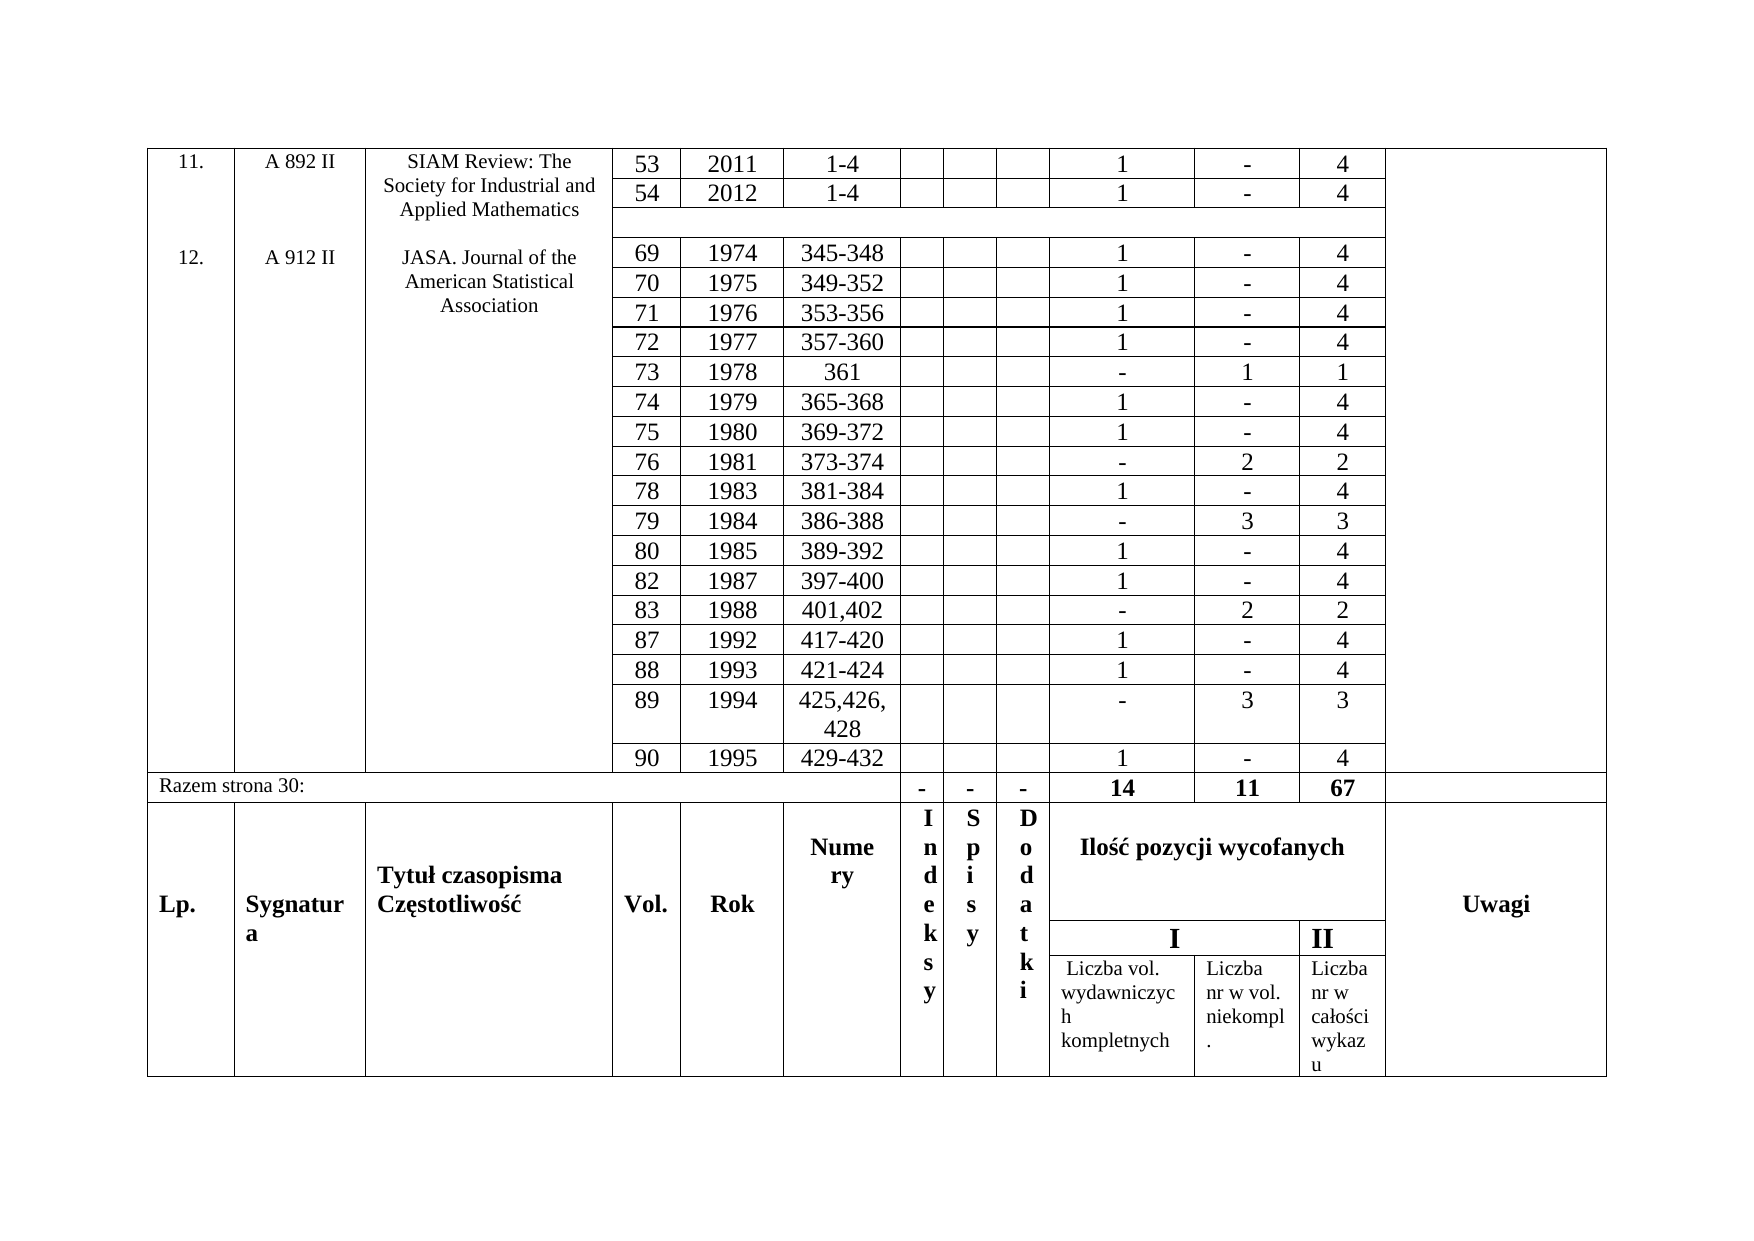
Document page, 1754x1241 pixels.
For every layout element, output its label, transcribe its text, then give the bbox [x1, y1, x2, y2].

table_cell 425,426,428 [784, 685, 900, 742]
table_cell [997, 566, 1049, 594]
table_cell [901, 298, 943, 326]
table_cell Rok [681, 803, 783, 1076]
table_cell [901, 744, 943, 772]
table_cell - [997, 773, 1049, 802]
table_cell [148, 684, 234, 742]
table_cell Lp. [148, 803, 234, 1076]
table_cell 1 [1050, 179, 1194, 207]
table_cell 87 [613, 625, 680, 654]
table_cell 1 [1050, 238, 1194, 267]
table_cell [148, 743, 234, 772]
table_cell [901, 476, 943, 505]
table_cell 4 [1300, 625, 1385, 654]
table_cell 72 [613, 328, 680, 356]
table_cell [901, 238, 943, 267]
table_cell 4 [1300, 387, 1385, 416]
table_cell [366, 565, 612, 594]
table_cell - [1195, 476, 1299, 505]
table_cell 1 [1050, 328, 1194, 356]
table_cell 1 [1050, 298, 1194, 326]
table_cell 1992 [681, 625, 783, 654]
table_cell 79 [613, 506, 680, 535]
table_cell 373-374 [784, 447, 900, 475]
table_cell - [1050, 357, 1194, 386]
table_cell [1386, 654, 1606, 684]
table_cell Spisy [944, 803, 996, 1076]
table_cell 417-420 [784, 625, 900, 654]
table_cell 1987 [681, 566, 783, 594]
table_cell Tytuł czasopisma Częstotliwość [366, 803, 612, 1076]
table_cell [901, 149, 943, 177]
table_cell Ilość pozycji wycofanych [1050, 803, 1385, 920]
table_cell - [1050, 596, 1194, 624]
table_cell 71 [613, 298, 680, 326]
table_cell 1 [1050, 566, 1194, 594]
table_cell [901, 328, 943, 356]
table_cell 1984 [681, 506, 783, 535]
table_cell [901, 179, 943, 207]
table_cell [1386, 684, 1606, 742]
table_cell 1 [1050, 417, 1194, 446]
table_cell Razem strona 30: [148, 773, 900, 802]
table_cell 4 [1300, 655, 1385, 684]
table_cell 3 [1300, 506, 1385, 535]
table_cell [944, 566, 996, 594]
table_cell 421-424 [784, 655, 900, 684]
table_cell 353-356 [784, 298, 900, 326]
table_cell 1 [1050, 625, 1194, 654]
table_cell 1983 [681, 476, 783, 505]
table_cell 365-368 [784, 387, 900, 416]
table_cell [997, 357, 1049, 386]
table_cell 83 [613, 596, 680, 624]
table_cell 357-360 [784, 328, 900, 356]
table_cell [997, 268, 1049, 297]
table_cell - [901, 773, 943, 802]
table_cell [901, 536, 943, 565]
table_cell 4 [1300, 328, 1385, 356]
table_cell 3 [1300, 685, 1385, 742]
table_cell [366, 684, 612, 742]
table_cell [944, 357, 996, 386]
table_cell 69 [613, 238, 680, 267]
table_cell - [1195, 328, 1299, 356]
table_cell 1975 [681, 268, 783, 297]
table_cell 1980 [681, 417, 783, 446]
table_cell 1978 [681, 357, 783, 386]
table_cell 1995 [681, 744, 783, 772]
table_cell [997, 238, 1049, 267]
table_cell [1386, 565, 1606, 594]
table_cell 4 [1300, 744, 1385, 772]
table_cell 1 [1050, 149, 1194, 177]
table_cell 397-400 [784, 566, 900, 594]
table_cell [944, 506, 996, 535]
table_cell [235, 565, 365, 594]
table_cell - [1195, 536, 1299, 565]
table_cell [944, 447, 996, 475]
table_cell 381-384 [784, 476, 900, 505]
table_cell [613, 208, 1385, 237]
table_cell [1386, 743, 1606, 772]
table_cell 11 [1195, 773, 1299, 802]
table_cell 2 [1300, 447, 1385, 475]
table_cell 4 [1300, 298, 1385, 326]
table_cell [997, 536, 1049, 565]
table_cell [1386, 595, 1606, 624]
table_cell - [1050, 685, 1194, 742]
table_cell 1 [1050, 655, 1194, 684]
table_cell [901, 506, 943, 535]
table_cell 1-4 [784, 179, 900, 207]
table_cell 361 [784, 357, 900, 386]
table_cell - [1195, 417, 1299, 446]
table_cell 14 [1050, 773, 1194, 802]
table_cell 1 [1050, 536, 1194, 565]
table_cell 4 [1300, 566, 1385, 594]
table_cell 2 [1300, 596, 1385, 624]
table_cell [997, 387, 1049, 416]
table_cell Liczba nr w całości wykazu [1300, 956, 1385, 1076]
table_cell 1979 [681, 387, 783, 416]
table_cell Vol. [613, 803, 680, 1076]
table_cell [944, 536, 996, 565]
table_cell 345-348 [784, 238, 900, 267]
table_cell [997, 447, 1049, 475]
table_cell Sygnatura [235, 803, 365, 1076]
table_cell [997, 506, 1049, 535]
table_cell [997, 179, 1049, 207]
table_cell 54 [613, 179, 680, 207]
table_cell 389-392 [784, 536, 900, 565]
table_cell [997, 596, 1049, 624]
table_cell 80 [613, 536, 680, 565]
table_cell [235, 743, 365, 772]
table_cell [235, 595, 365, 624]
table_cell [235, 684, 365, 742]
table_cell 4 [1300, 268, 1385, 297]
table_cell Liczba vol. wydawniczych kompletnych [1050, 956, 1194, 1076]
table_cell - [1195, 625, 1299, 654]
table_cell I [1050, 921, 1299, 955]
table_cell - [1195, 566, 1299, 594]
table_cell [366, 743, 612, 772]
table_cell 88 [613, 655, 680, 684]
table_cell [944, 149, 996, 177]
table_cell 1977 [681, 328, 783, 356]
table_cell 11. 12. [148, 149, 234, 565]
table_cell 2012 [681, 179, 783, 207]
table_cell 1 [1050, 268, 1194, 297]
table_cell [901, 596, 943, 624]
table_cell 70 [613, 268, 680, 297]
table_cell 4 [1300, 179, 1385, 207]
table_cell [944, 328, 996, 356]
table_cell 3 [1195, 506, 1299, 535]
table_cell [901, 447, 943, 475]
table_cell 1976 [681, 298, 783, 326]
table_cell 369-372 [784, 417, 900, 446]
table_cell [901, 655, 943, 684]
table_cell [235, 624, 365, 654]
table_cell 75 [613, 417, 680, 446]
table_cell [944, 625, 996, 654]
table_cell 53 [613, 149, 680, 177]
table_cell 4 [1300, 149, 1385, 177]
table_cell [1386, 149, 1606, 565]
table_cell [901, 685, 943, 742]
table_cell - [944, 773, 996, 802]
table_cell 1 [1050, 744, 1194, 772]
table_cell [901, 566, 943, 594]
table_cell 1 [1050, 476, 1194, 505]
table_cell SIAM Review: The Society for Industrial and Applied Mathematics JASA. Journal of the American Statistical Association [366, 149, 612, 565]
table_cell [944, 387, 996, 416]
table_cell [901, 625, 943, 654]
table_cell 2011 [681, 149, 783, 177]
table_cell [944, 685, 996, 742]
table_cell [997, 328, 1049, 356]
table_cell Uwagi [1386, 803, 1606, 1076]
table_cell 90 [613, 744, 680, 772]
table_cell - [1050, 447, 1194, 475]
table_cell [944, 238, 996, 267]
table_cell [235, 654, 365, 684]
table_cell [901, 387, 943, 416]
table_cell [901, 268, 943, 297]
table_cell 1993 [681, 655, 783, 684]
table_cell [148, 654, 234, 684]
table_cell - [1050, 506, 1194, 535]
table_cell [944, 744, 996, 772]
table_cell Dodatki [997, 803, 1049, 1076]
table_cell [997, 744, 1049, 772]
table_cell A 892 II A 912 II [235, 149, 365, 565]
table_cell 401,402 [784, 596, 900, 624]
table_cell 76 [613, 447, 680, 475]
table_cell 4 [1300, 536, 1385, 565]
table_cell [901, 357, 943, 386]
table_cell [944, 476, 996, 505]
table_cell 82 [613, 566, 680, 594]
table_cell 4 [1300, 476, 1385, 505]
table_cell 4 [1300, 417, 1385, 446]
table_cell [366, 654, 612, 684]
table_cell 1981 [681, 447, 783, 475]
table_cell 349-352 [784, 268, 900, 297]
table_cell 1 [1300, 357, 1385, 386]
table_cell 89 [613, 685, 680, 742]
table_cell [997, 417, 1049, 446]
table_cell 78 [613, 476, 680, 505]
table_cell [366, 624, 612, 654]
table_cell 429-432 [784, 744, 900, 772]
table_cell 4 [1300, 238, 1385, 267]
table_cell [944, 179, 996, 207]
table_cell 3 [1195, 685, 1299, 742]
table_cell 1994 [681, 685, 783, 742]
table_cell [944, 298, 996, 326]
table_cell - [1195, 387, 1299, 416]
table_cell - [1195, 298, 1299, 326]
table_cell [997, 298, 1049, 326]
table_cell [944, 268, 996, 297]
table_cell [901, 417, 943, 446]
table_cell 74 [613, 387, 680, 416]
table_cell - [1195, 744, 1299, 772]
table_cell [148, 595, 234, 624]
table_cell 2 [1195, 447, 1299, 475]
table_cell 2 [1195, 596, 1299, 624]
table_cell [997, 685, 1049, 742]
table_cell - [1195, 179, 1299, 207]
table_cell 1985 [681, 536, 783, 565]
table_cell 1 [1050, 387, 1194, 416]
table_cell [997, 655, 1049, 684]
table_cell [997, 149, 1049, 177]
table_cell 67 [1300, 773, 1385, 802]
table_cell Liczba nr w vol. niekompl. [1195, 956, 1299, 1076]
table_cell [148, 565, 234, 594]
table_cell [366, 595, 612, 624]
table_cell [944, 655, 996, 684]
table_cell II [1300, 921, 1385, 955]
table_cell - [1195, 655, 1299, 684]
table_cell [944, 417, 996, 446]
table_cell [1386, 773, 1606, 802]
table_cell [997, 476, 1049, 505]
table_cell [148, 624, 234, 654]
table_cell 1-4 [784, 149, 900, 177]
table_cell 1974 [681, 238, 783, 267]
table_cell [1386, 624, 1606, 654]
table_cell 1988 [681, 596, 783, 624]
table_cell 386-388 [784, 506, 900, 535]
table_cell [997, 625, 1049, 654]
table_cell - [1195, 149, 1299, 177]
table_cell Numery [784, 803, 900, 1076]
table_cell [944, 596, 996, 624]
table_cell 73 [613, 357, 680, 386]
table_cell - [1195, 238, 1299, 267]
table_cell 1 [1195, 357, 1299, 386]
table_cell Indeksy [901, 803, 943, 1076]
table_cell - [1195, 268, 1299, 297]
